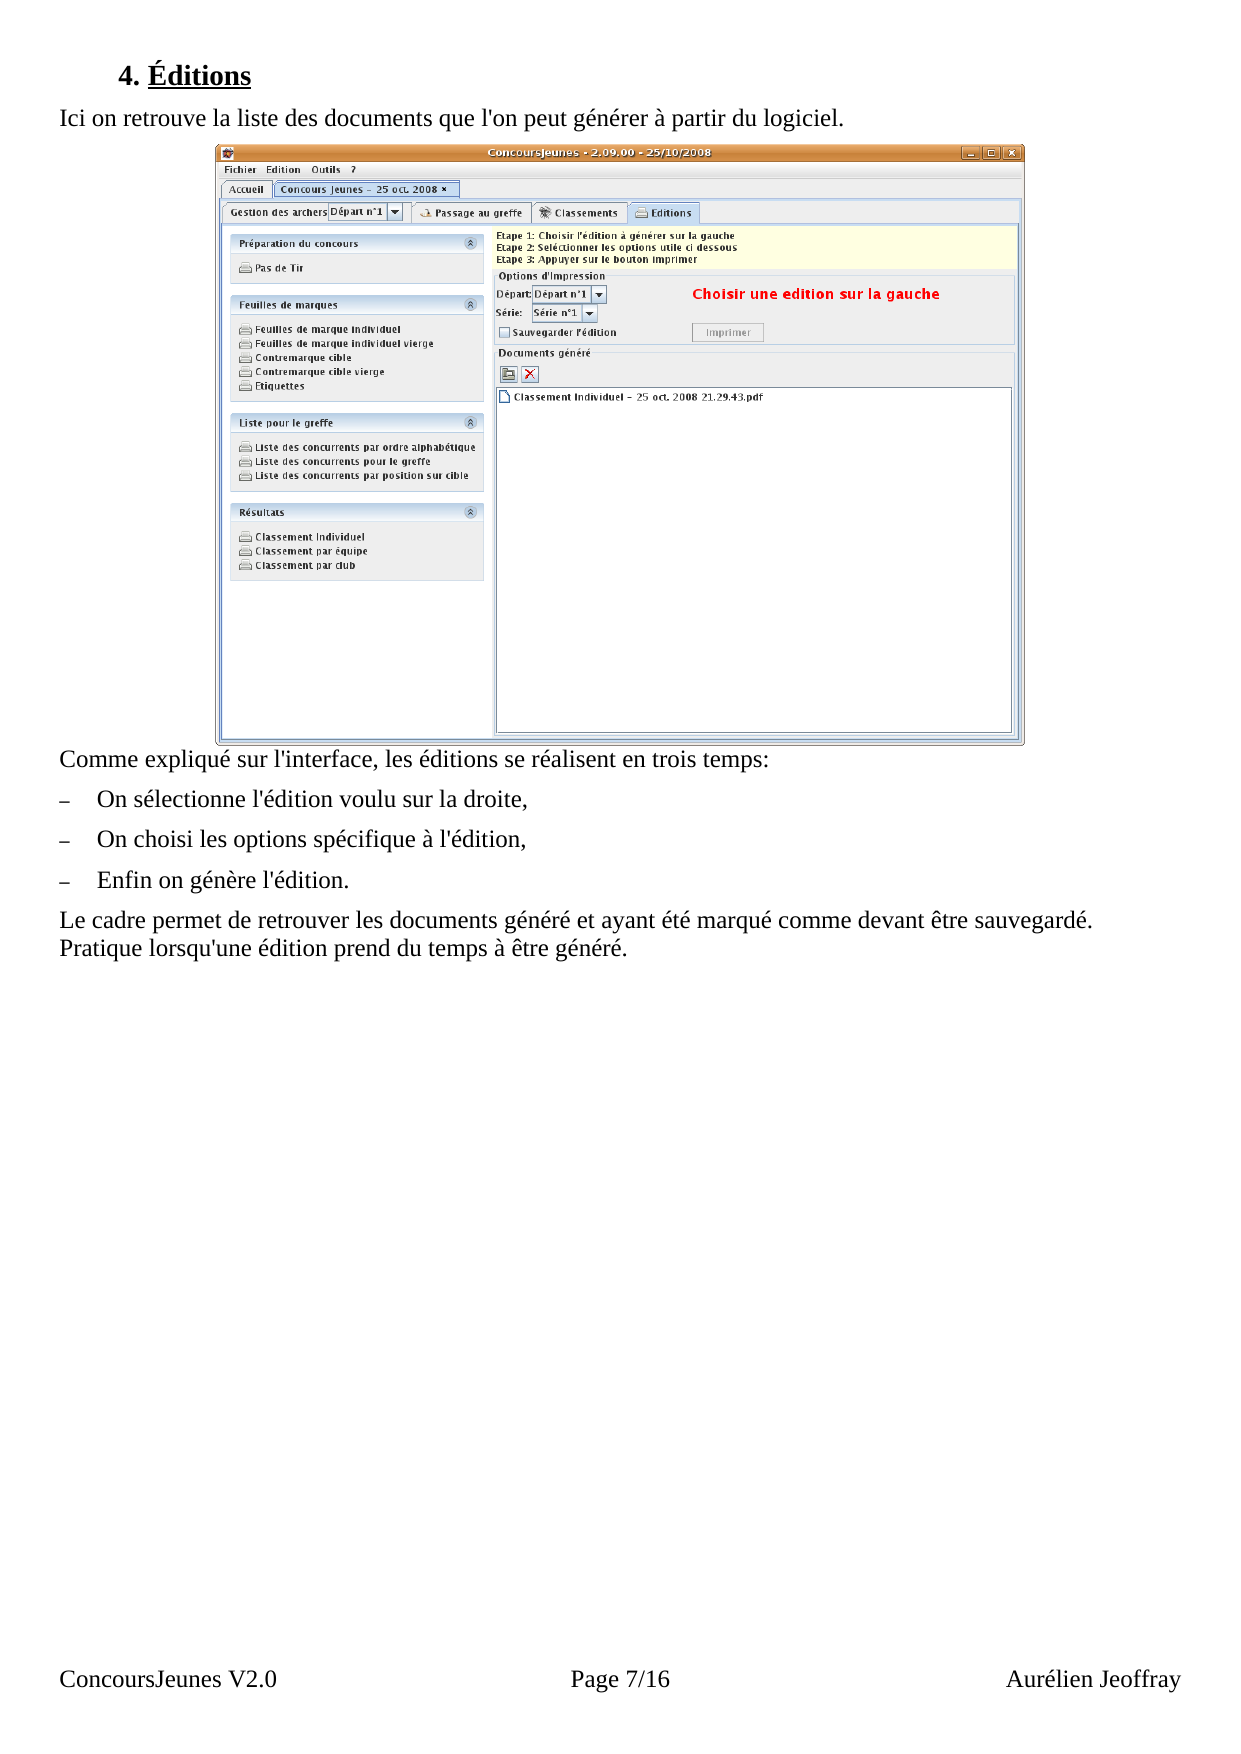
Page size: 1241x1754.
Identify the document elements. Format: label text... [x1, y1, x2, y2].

list On choisi les options spécifique à l'édition, [59, 826, 1181, 853]
subtitle Éditions [118, 59, 1181, 91]
text Ici on retrouve la liste des documents que l'on peut générer à partir du logiciel. [59, 104, 1181, 132]
picture [215, 144, 1025, 746]
text Le cadre permet de retrouver les documents généré et ayant été marqué comme devant être sauvegardé. Pratique lorsqu'une édition prend du temps à être généré. [59, 906, 1181, 961]
text Comme expliqué sur l'interface, les éditions se réalisent en trois temps: [59, 746, 1181, 773]
list On sélectionne l'édition voulu sur la droite, [59, 785, 1181, 813]
list Enfin on génère l'édition. [59, 866, 1181, 893]
